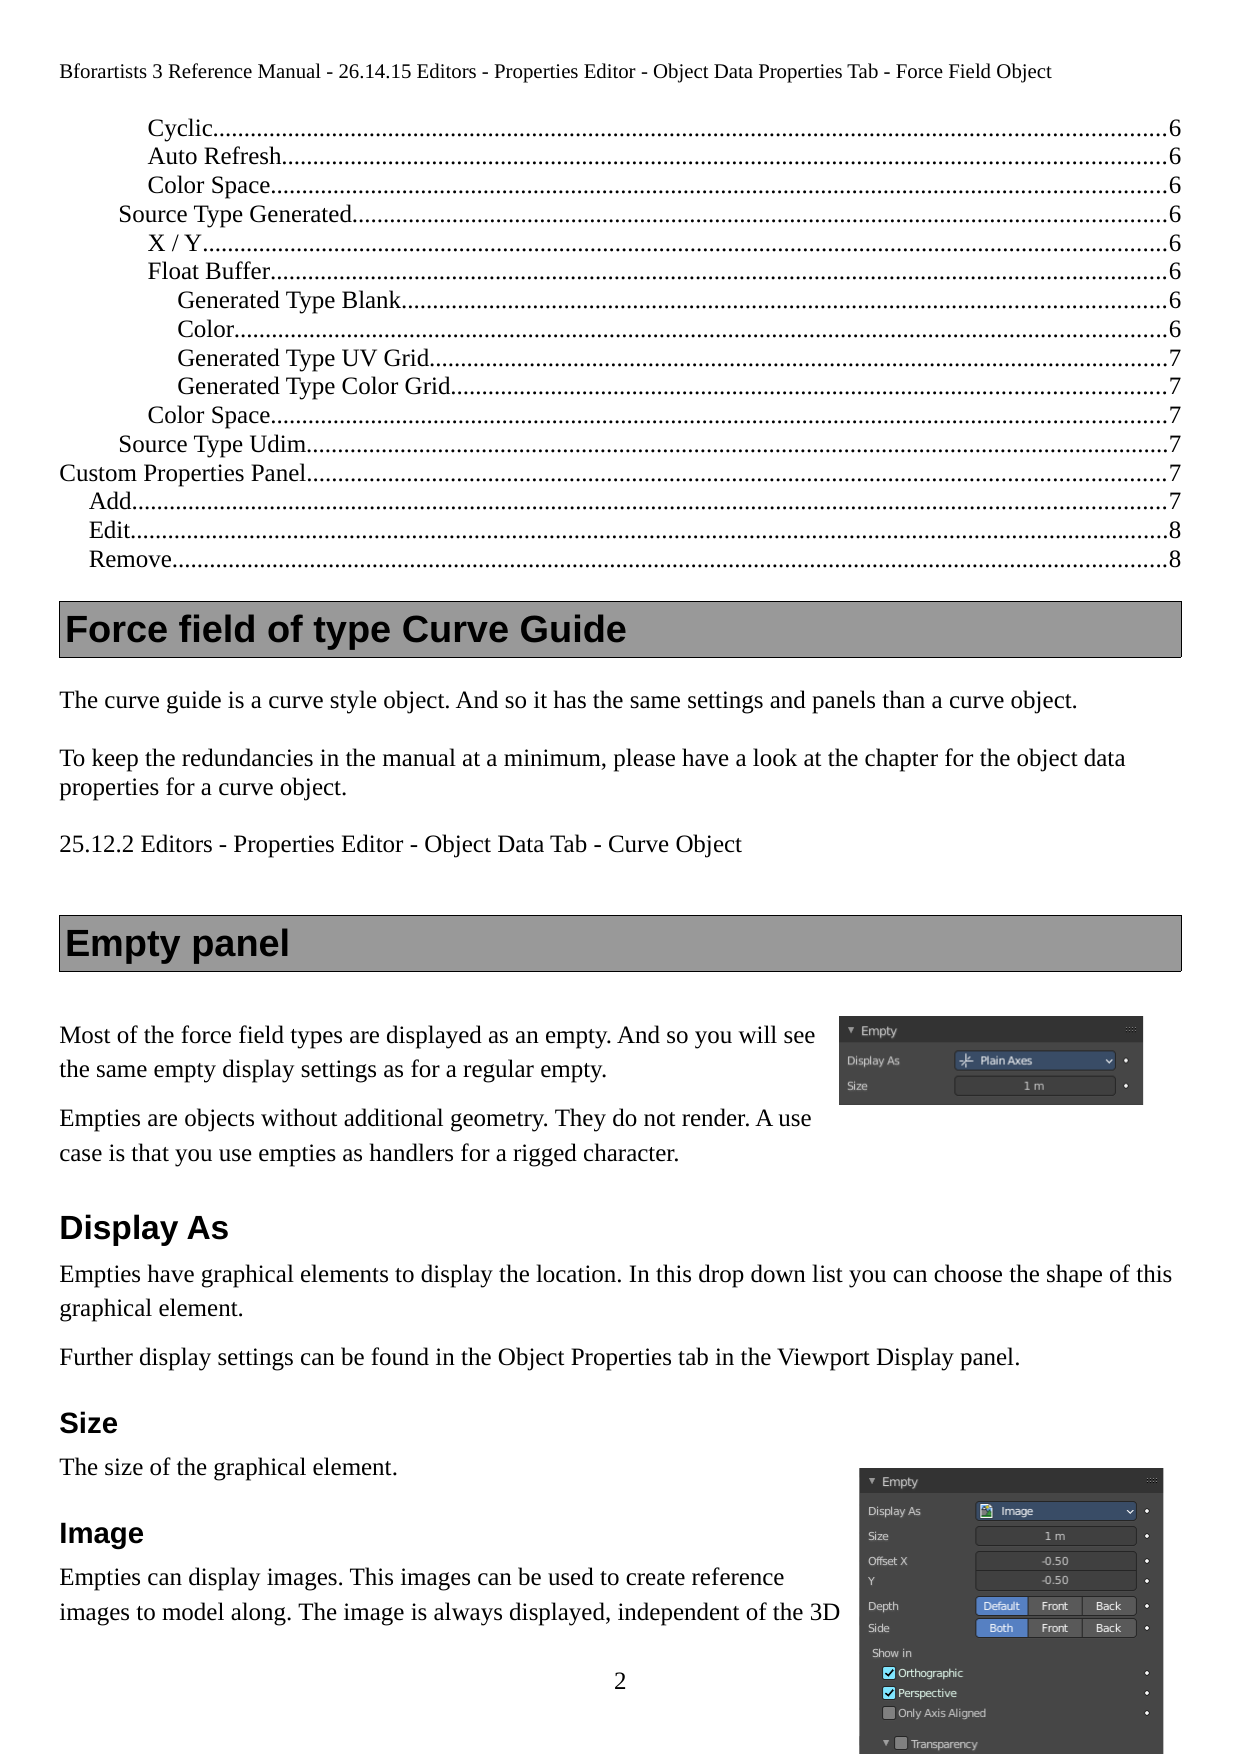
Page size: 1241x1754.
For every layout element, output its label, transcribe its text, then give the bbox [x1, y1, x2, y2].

picture [839, 1016, 1144, 1105]
text The size of the graphical element. [59, 1452, 1181, 1481]
text Generated Type Color Grid 7 [177, 371, 1181, 400]
picture [859, 1468, 1164, 1754]
text Cyclic 6 [147, 113, 1181, 141]
subtitle Size [59, 1406, 1181, 1440]
text Custom Properties Panel 7 [59, 458, 1181, 486]
text The curve guide is a curve style object. And so it has the same settings and panels than a curve object. [59, 685, 1181, 714]
text Auto Refresh 6 [147, 141, 1181, 170]
text Source Type Generated 6 [118, 199, 1181, 228]
subtitle Image [59, 1516, 859, 1550]
text Source Type Udim 7 [118, 429, 1181, 458]
text Edit 8 [88, 515, 1181, 544]
text Further display settings can be found in the Object Properties tab in the Viewport Display panel. [59, 1342, 1181, 1371]
text To keep the redundancies in the manual at a minimum, please have a look at the chapter for the object data properties for a curve object. [59, 743, 1181, 800]
table_header Empty panel [60, 916, 1181, 971]
text Most of the force field types are displayed as an empty. And so you will see the same empty display settings as for a regular empty. [59, 1020, 839, 1083]
table_header Force field of type Curve Guide [60, 602, 1181, 657]
text Generated Type Blank 6 [177, 285, 1181, 314]
text Empties are objects without additional geometry. They do not render. A use case is that you use empties as handlers for a rigged character. [59, 1103, 1181, 1167]
text Remove 8 [88, 544, 1181, 573]
text Add 7 [88, 486, 1181, 515]
text Empties have graphical elements to display the location. In this drop down list you can choose the shape of this graphical element. [59, 1259, 1181, 1322]
subtitle [1164, 1516, 1181, 1550]
text Float Buffer 6 [147, 256, 1181, 285]
text Generated Type UV Grid 7 [177, 343, 1181, 371]
text Color Space 6 [147, 170, 1181, 199]
text Color Space 7 [147, 400, 1181, 429]
text Color 6 [177, 314, 1181, 343]
text X / Y 6 [147, 228, 1181, 256]
subtitle Display As [59, 1208, 1181, 1246]
text Empties can display images. This images can be used to create reference images to model along. The image is always displayed, independent of the 3D [59, 1562, 859, 1625]
text 25.12.2 Editors - Properties Editor - Object Data Tab - Curve Object [59, 829, 1181, 858]
